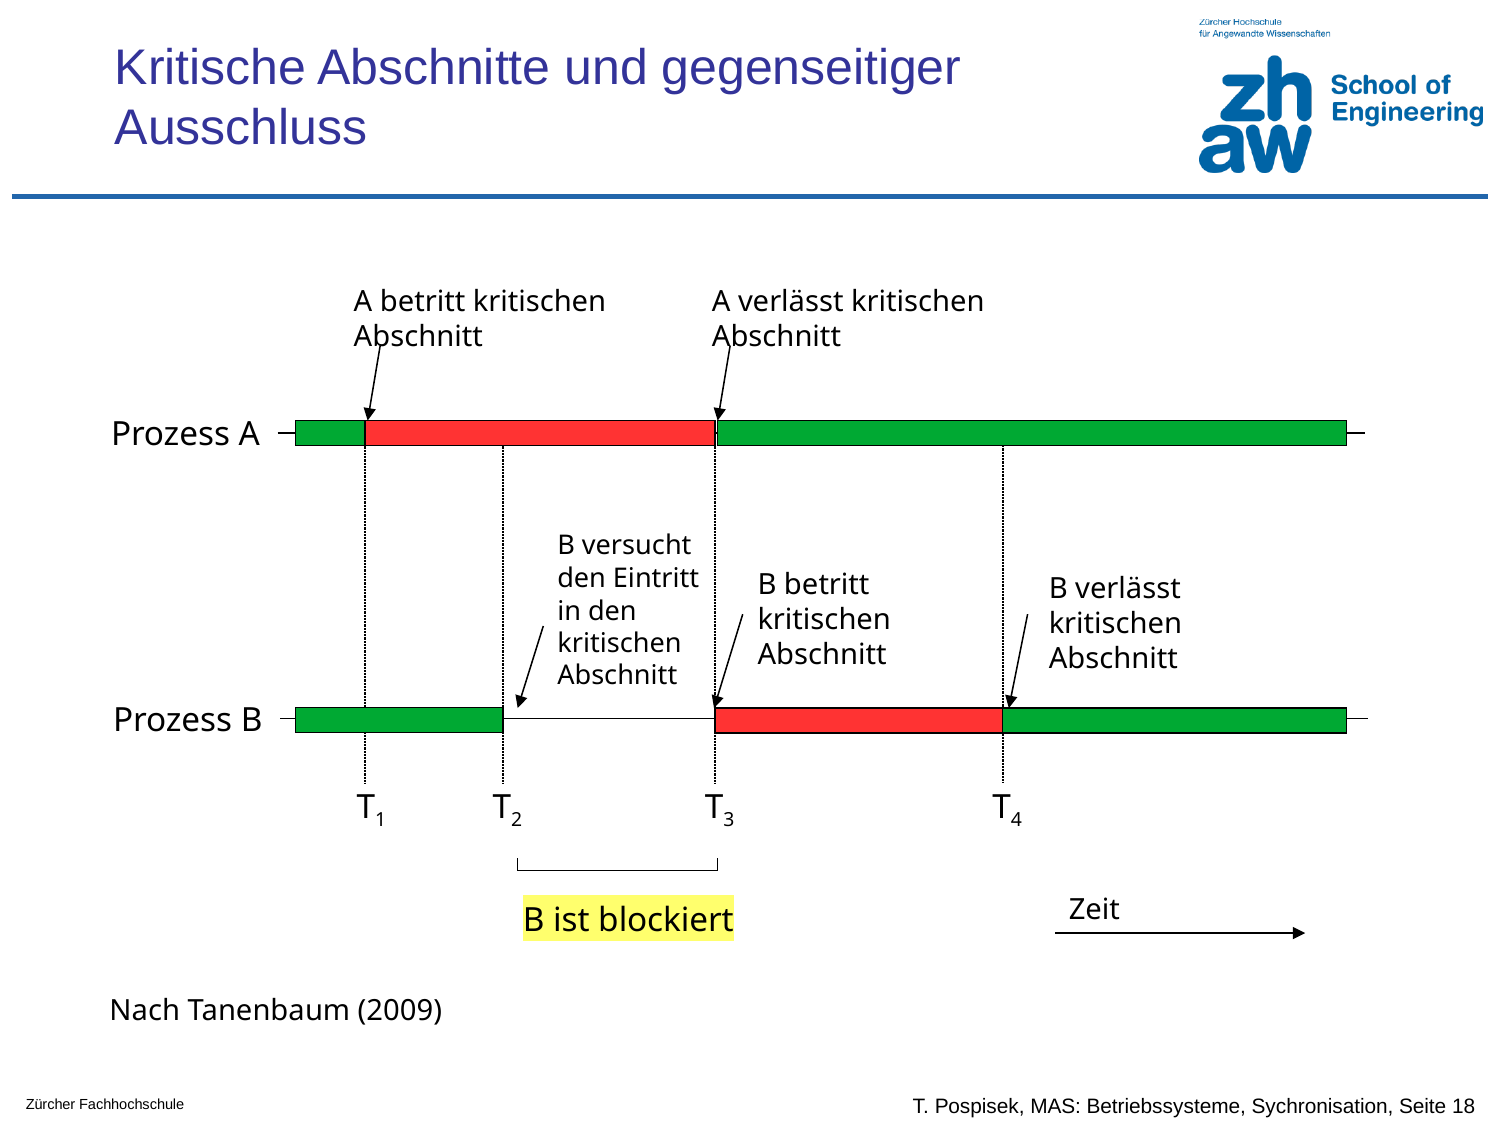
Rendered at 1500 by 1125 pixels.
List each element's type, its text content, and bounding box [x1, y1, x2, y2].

text_box Prozess A [96, 404, 275, 460]
text_box T4 [977, 777, 1040, 839]
text_box [295, 420, 716, 446]
text_box T1 [341, 777, 401, 839]
text_box T2 [477, 777, 541, 839]
text_box B ist blockiert [508, 890, 749, 946]
text_box B betritt kritischen Abschnitt [743, 558, 943, 678]
text_box A betritt kritischen Abschnitt [338, 274, 629, 360]
text_box [717, 420, 1347, 446]
text_box B verlässt kritischen Abschnitt [1034, 562, 1205, 683]
text_box Nach Tanenbaum (2009) [94, 984, 458, 1035]
text_box Zeit [1053, 882, 1135, 933]
text_box T3 [690, 777, 753, 839]
text_box A verlässt kritischen Abschnitt [697, 274, 1000, 360]
text_box Prozess B [98, 690, 278, 746]
title Kritische Abschnitte und gegenseitiger Ausschluss [99, 50, 1170, 163]
text_box [716, 708, 1347, 733]
picture [1199, 19, 1483, 173]
text_box [295, 707, 503, 733]
text_box B versucht den Eintritt in den kritischen Abschnitt [542, 520, 743, 698]
